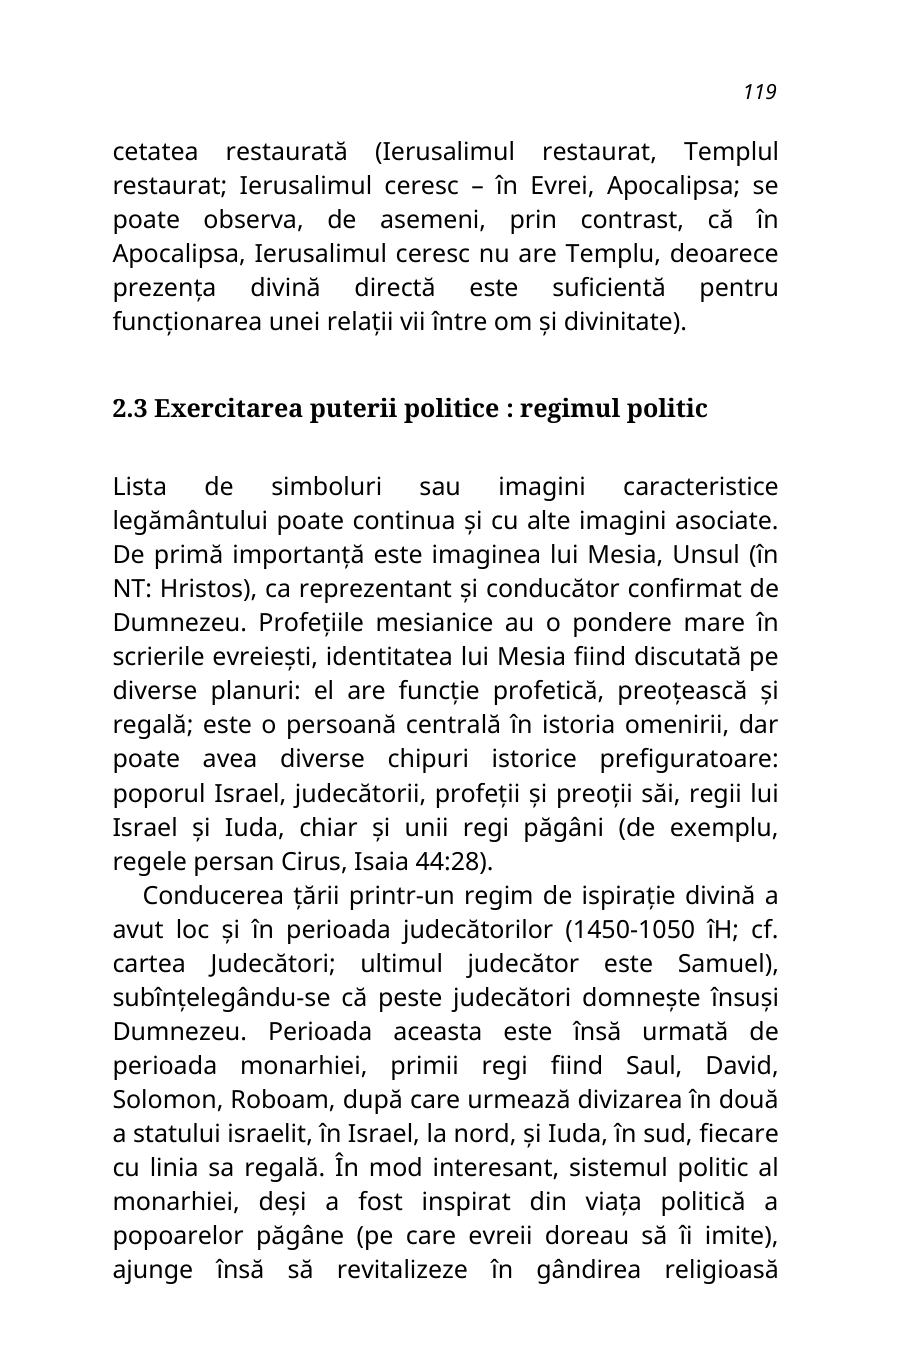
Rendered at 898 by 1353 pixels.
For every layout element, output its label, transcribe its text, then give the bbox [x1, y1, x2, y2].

subtitle 2.3 Exercitarea puterii politice : regimul politic [112, 397, 779, 422]
text Lista de simboluri sau imagini caracteristice legământului poate continua şi cu alte imagini asociate. De primă importanţă este imaginea lui Mesia, Unsul (în NT: Hristos), ca reprezentant şi conducător confirmat de Dumnezeu. Profeţiile mesianice au o pondere mare în scrierile evreieşti, identitatea lui Mesia fiind discutată pe diverse planuri: el are funcţie profetică, preoţească şi regală; este o persoană centrală în istoria omenirii, dar poate avea diverse chipuri istorice prefiguratoare: poporul Israel, judecătorii, profeţii şi preoţii săi, regii lui Israel şi Iuda, chiar şi unii regi păgâni (de exemplu, regele persan Cirus, Isaia 44:28). [112, 469, 779, 877]
text cetatea restaurată (Ierusalimul restaurat, Templul restaurat; Ierusalimul ceresc – în Evrei, Apocalipsa; se poate observa, de asemeni, prin contrast, că în Apocalipsa, Ierusalimul ceresc nu are Templu, deoarece prezenţa divină directă este suficientă pentru funcţionarea unei relaţii vii între om şi divinitate). [112, 134, 779, 338]
text Conducerea ţării printr-un regim de ispiraţie divină a avut loc şi în perioada judecătorilor (1450-1050 îH; cf. cartea Judecători; ultimul judecător este Samuel), subînţelegându-se că peste judecători domneşte însuşi Dumnezeu. Perioada aceasta este însă urmată de perioada monarhiei, primii regi fiind Saul, David, Solomon, Roboam, după care urmează divizarea în două a statului israelit, în Israel, la nord, şi Iuda, în sud, fiecare cu linia sa regală. În mod interesant, sistemul politic al monarhiei, deşi a fost inspirat din viaţa politică a popoarelor păgâne (pe care evreii doreau să îi imite), ajunge însă să revitalizeze în gândirea religioasă [112, 877, 779, 1286]
